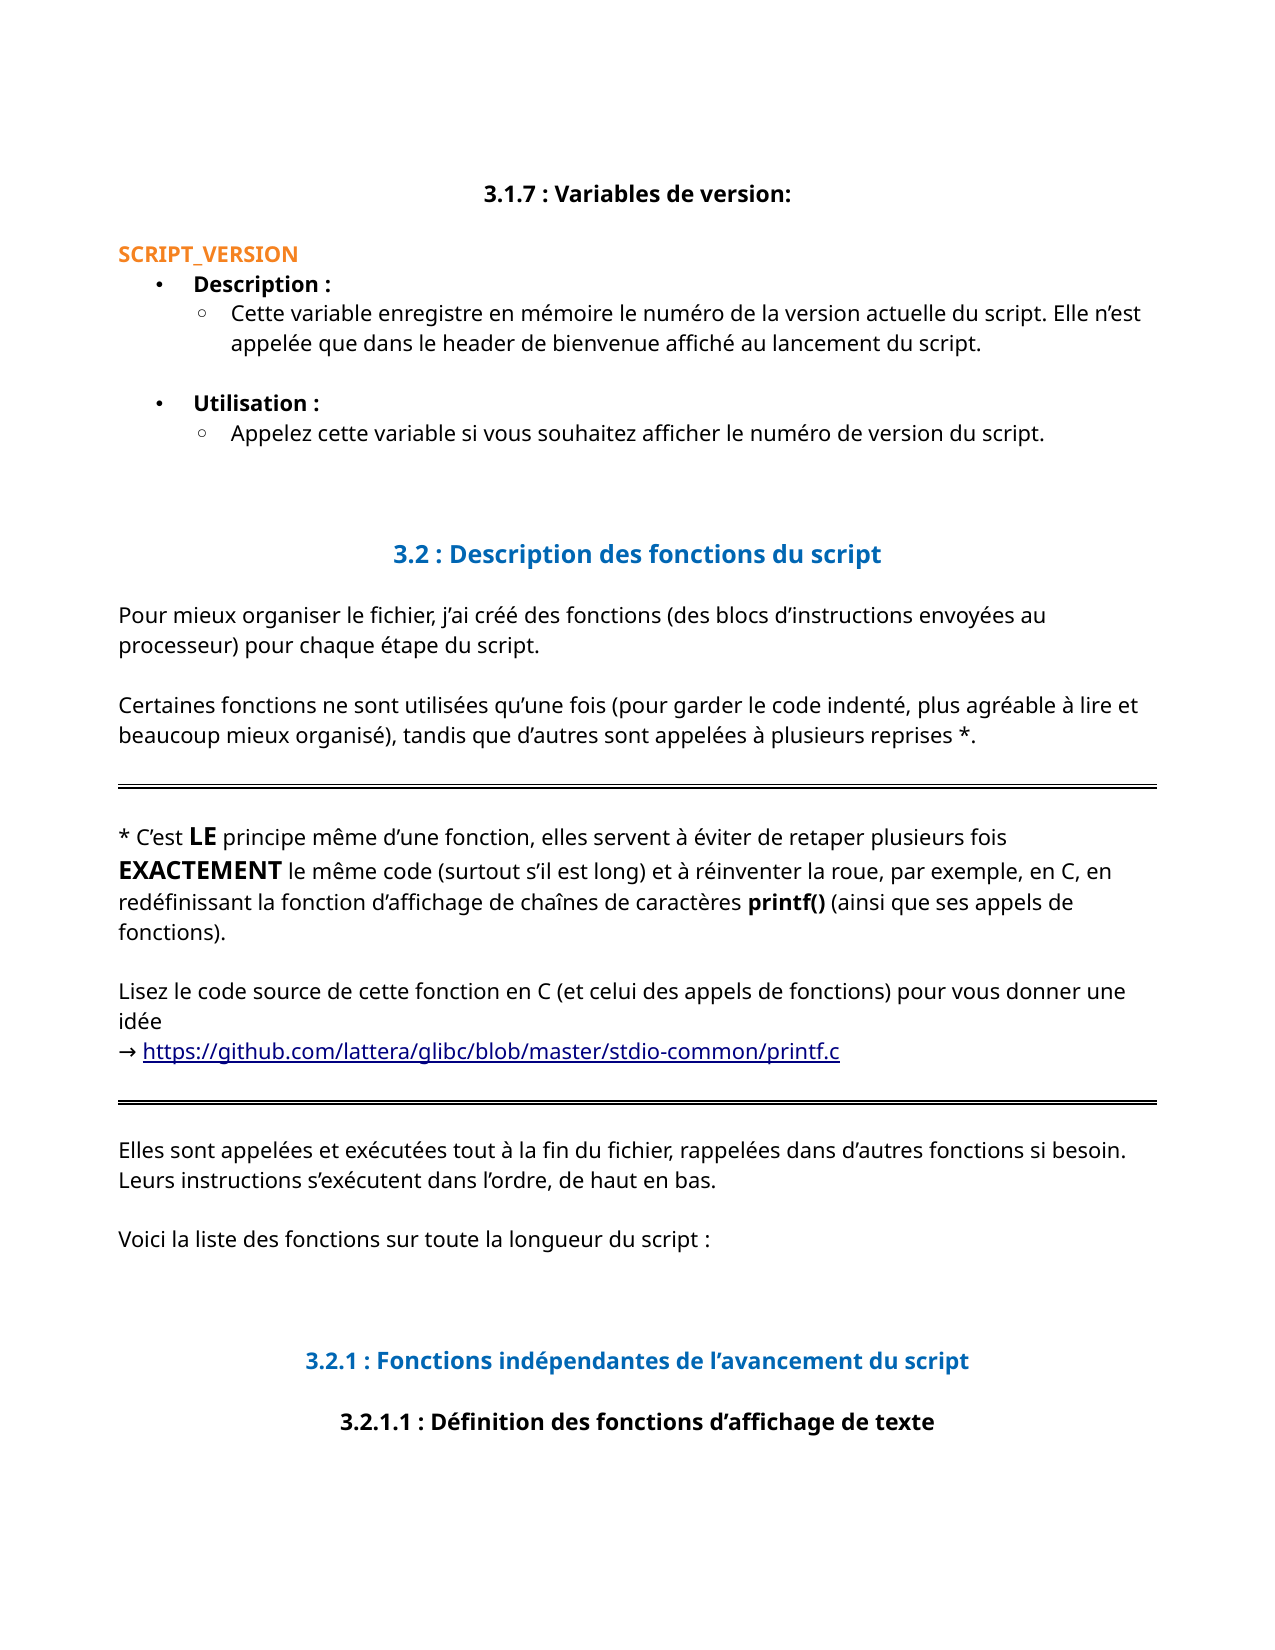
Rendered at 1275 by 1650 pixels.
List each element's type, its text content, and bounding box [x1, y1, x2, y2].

text 3.2 : Description des fonctions du script [118, 537, 1157, 571]
list Cette variable enregistre en mémoire le numéro de la version actuelle du script. Elle n’est appelée que dans le header de bienvenue affiché au lancement du script. [193, 298, 1157, 358]
text Lisez le code source de cette fonction en C (et celui des appels de fonctions) pour vous donner une idée [118, 976, 1157, 1036]
text * C’est LE principe même d’une fonction, elles servent à éviter de retaper plusieurs fois EXACTEMENT le même code (surtout s’il est long) et à réinventer la roue, par exemple, en C, en redéfinissant la fonction d’affichage de chaînes de caractères printf() (ainsi que ses appels de fonctions). [118, 819, 1157, 946]
list Utilisation : [156, 388, 1157, 417]
text 3.2.1.1 : Définition des fonctions d’affichage de texte [118, 1406, 1157, 1437]
text Pour mieux organiser le fichier, j’ai créé des fonctions (des blocs d’instructions envoyées au processeur) pour chaque étape du script. [118, 601, 1157, 660]
text 3.1.7 : Variables de version: [118, 178, 1157, 209]
list Description : [156, 268, 1157, 298]
text SCRIPT_VERSION [118, 239, 1157, 268]
list Appelez cette variable si vous souhaitez afficher le numéro de version du script. [193, 417, 1157, 447]
text Elles sont appelées et exécutées tout à la fin du fichier, rappelées dans d’autres fonctions si besoin. [118, 1135, 1157, 1165]
text → https://github.com/lattera/glibc/blob/master/stdio-common/printf.c [118, 1036, 1157, 1066]
text 3.2.1 : Fonctions indépendantes de l’avancement du script [118, 1343, 1157, 1376]
text Leurs instructions s’exécutent dans l’ordre, de haut en bas. [118, 1165, 1157, 1194]
text Certaines fonctions ne sont utilisées qu’une fois (pour garder le code indenté, plus agréable à lire et beaucoup mieux organisé), tandis que d’autres sont appelées à plusieurs reprises *. [118, 690, 1157, 749]
text Voici la liste des fonctions sur toute la longueur du script : [118, 1224, 1157, 1254]
